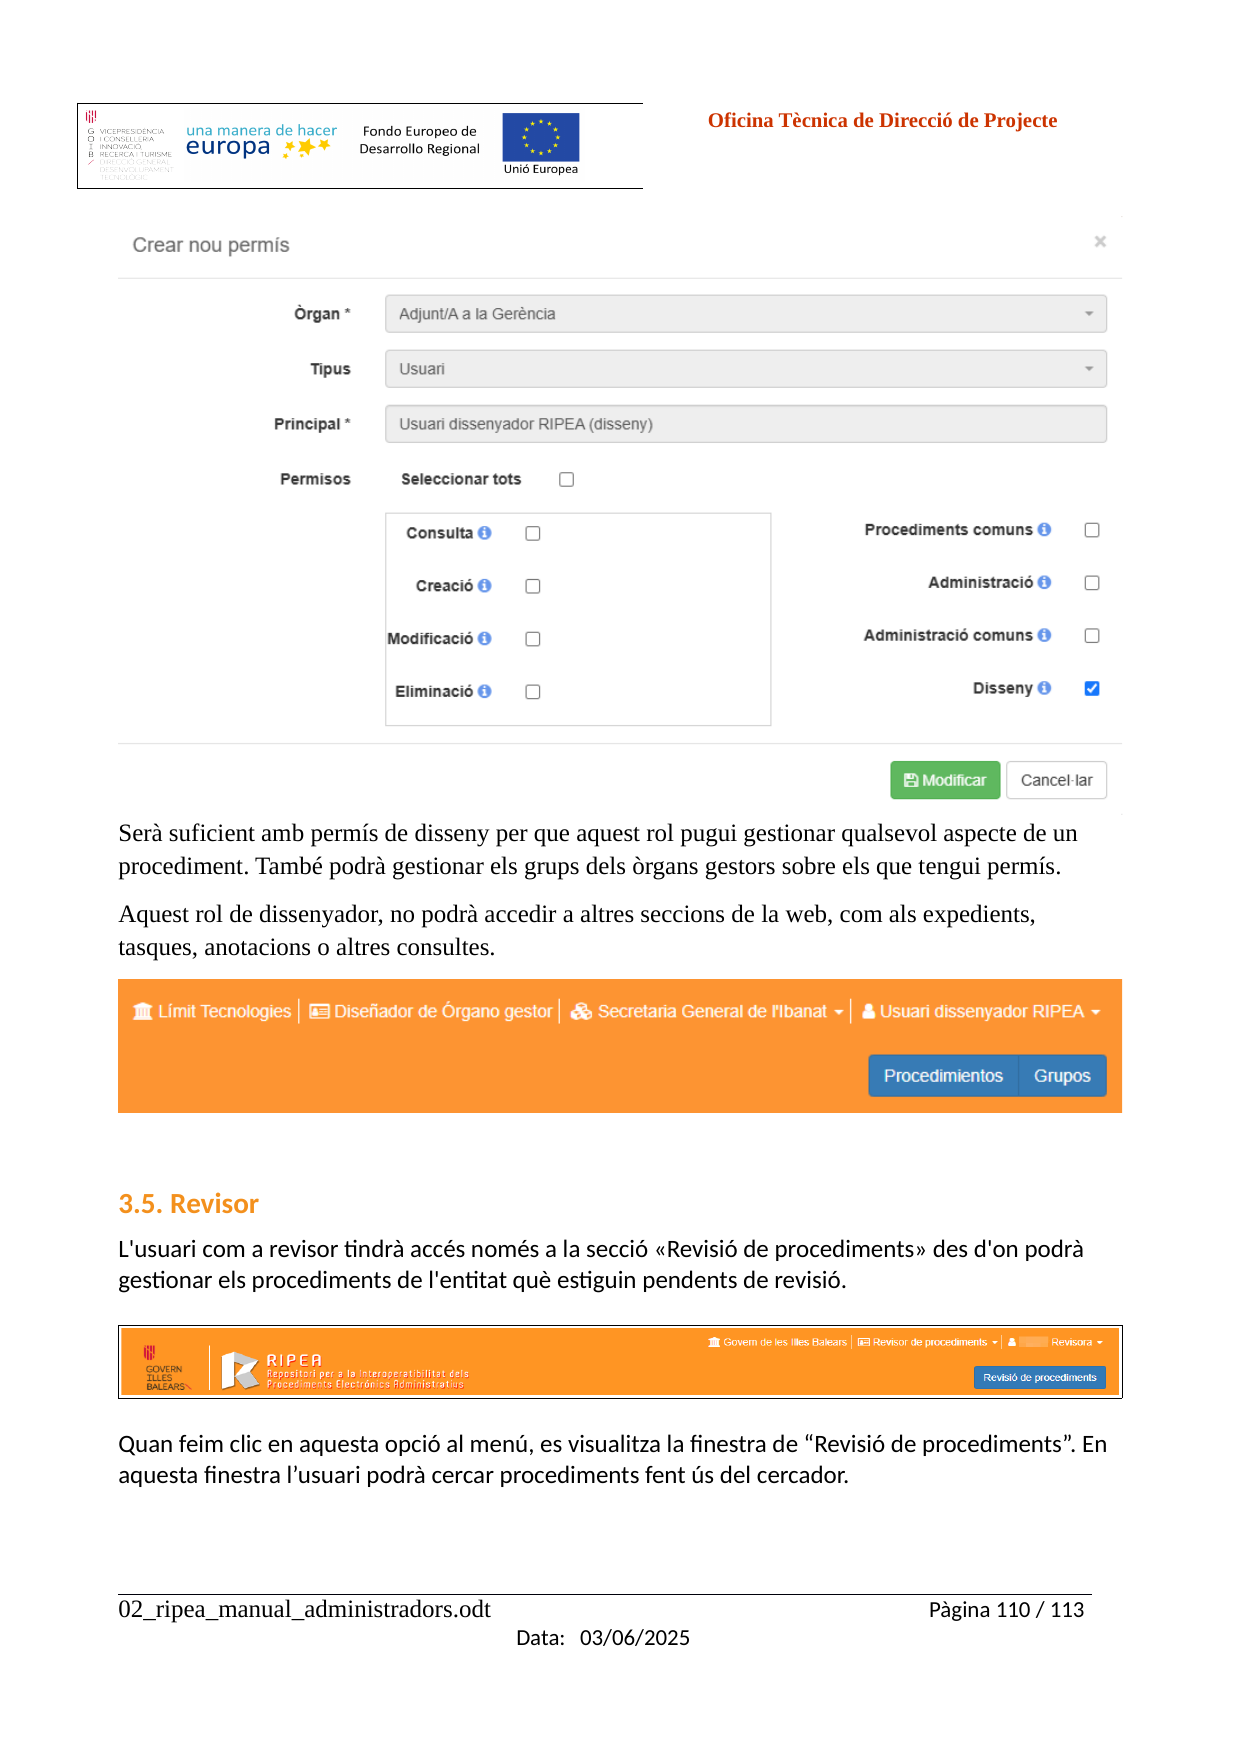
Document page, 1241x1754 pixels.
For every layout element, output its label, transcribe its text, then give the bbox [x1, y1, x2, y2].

picture [184, 108, 585, 182]
picture [118, 979, 1123, 1113]
text Quan feim clic en aquesta opció al menú, es visualitza la finestra de “Revisió de procediments”. En aquesta finestra l’usuari podrà cercar procediments fent ús del cercador. [118, 1428, 1122, 1489]
text Aquest rol de dissenyador, no podrà accedir a altres seccions de la web, com als expedients, tasques, anotacions o altres consultes. [118, 899, 1122, 961]
picture [82, 108, 178, 182]
text L'usuari com a revisor tindrà accés només a la secció «Revisió de procediments» des d'on podrà gestionar els procediments de l'entitat què estiguin pendents de revisió. [118, 1234, 1122, 1295]
picture [121, 1328, 1119, 1395]
picture [118, 216, 1123, 815]
text Serà suficient amb permís de disseny per que aquest rol pugui gestionar qualsevol aspecte de un procediment. També podrà gestionar els grups dels òrgans gestors sobre els que tengui permís. [118, 815, 1122, 880]
subtitle 3.5. Revisor [118, 1186, 1122, 1221]
